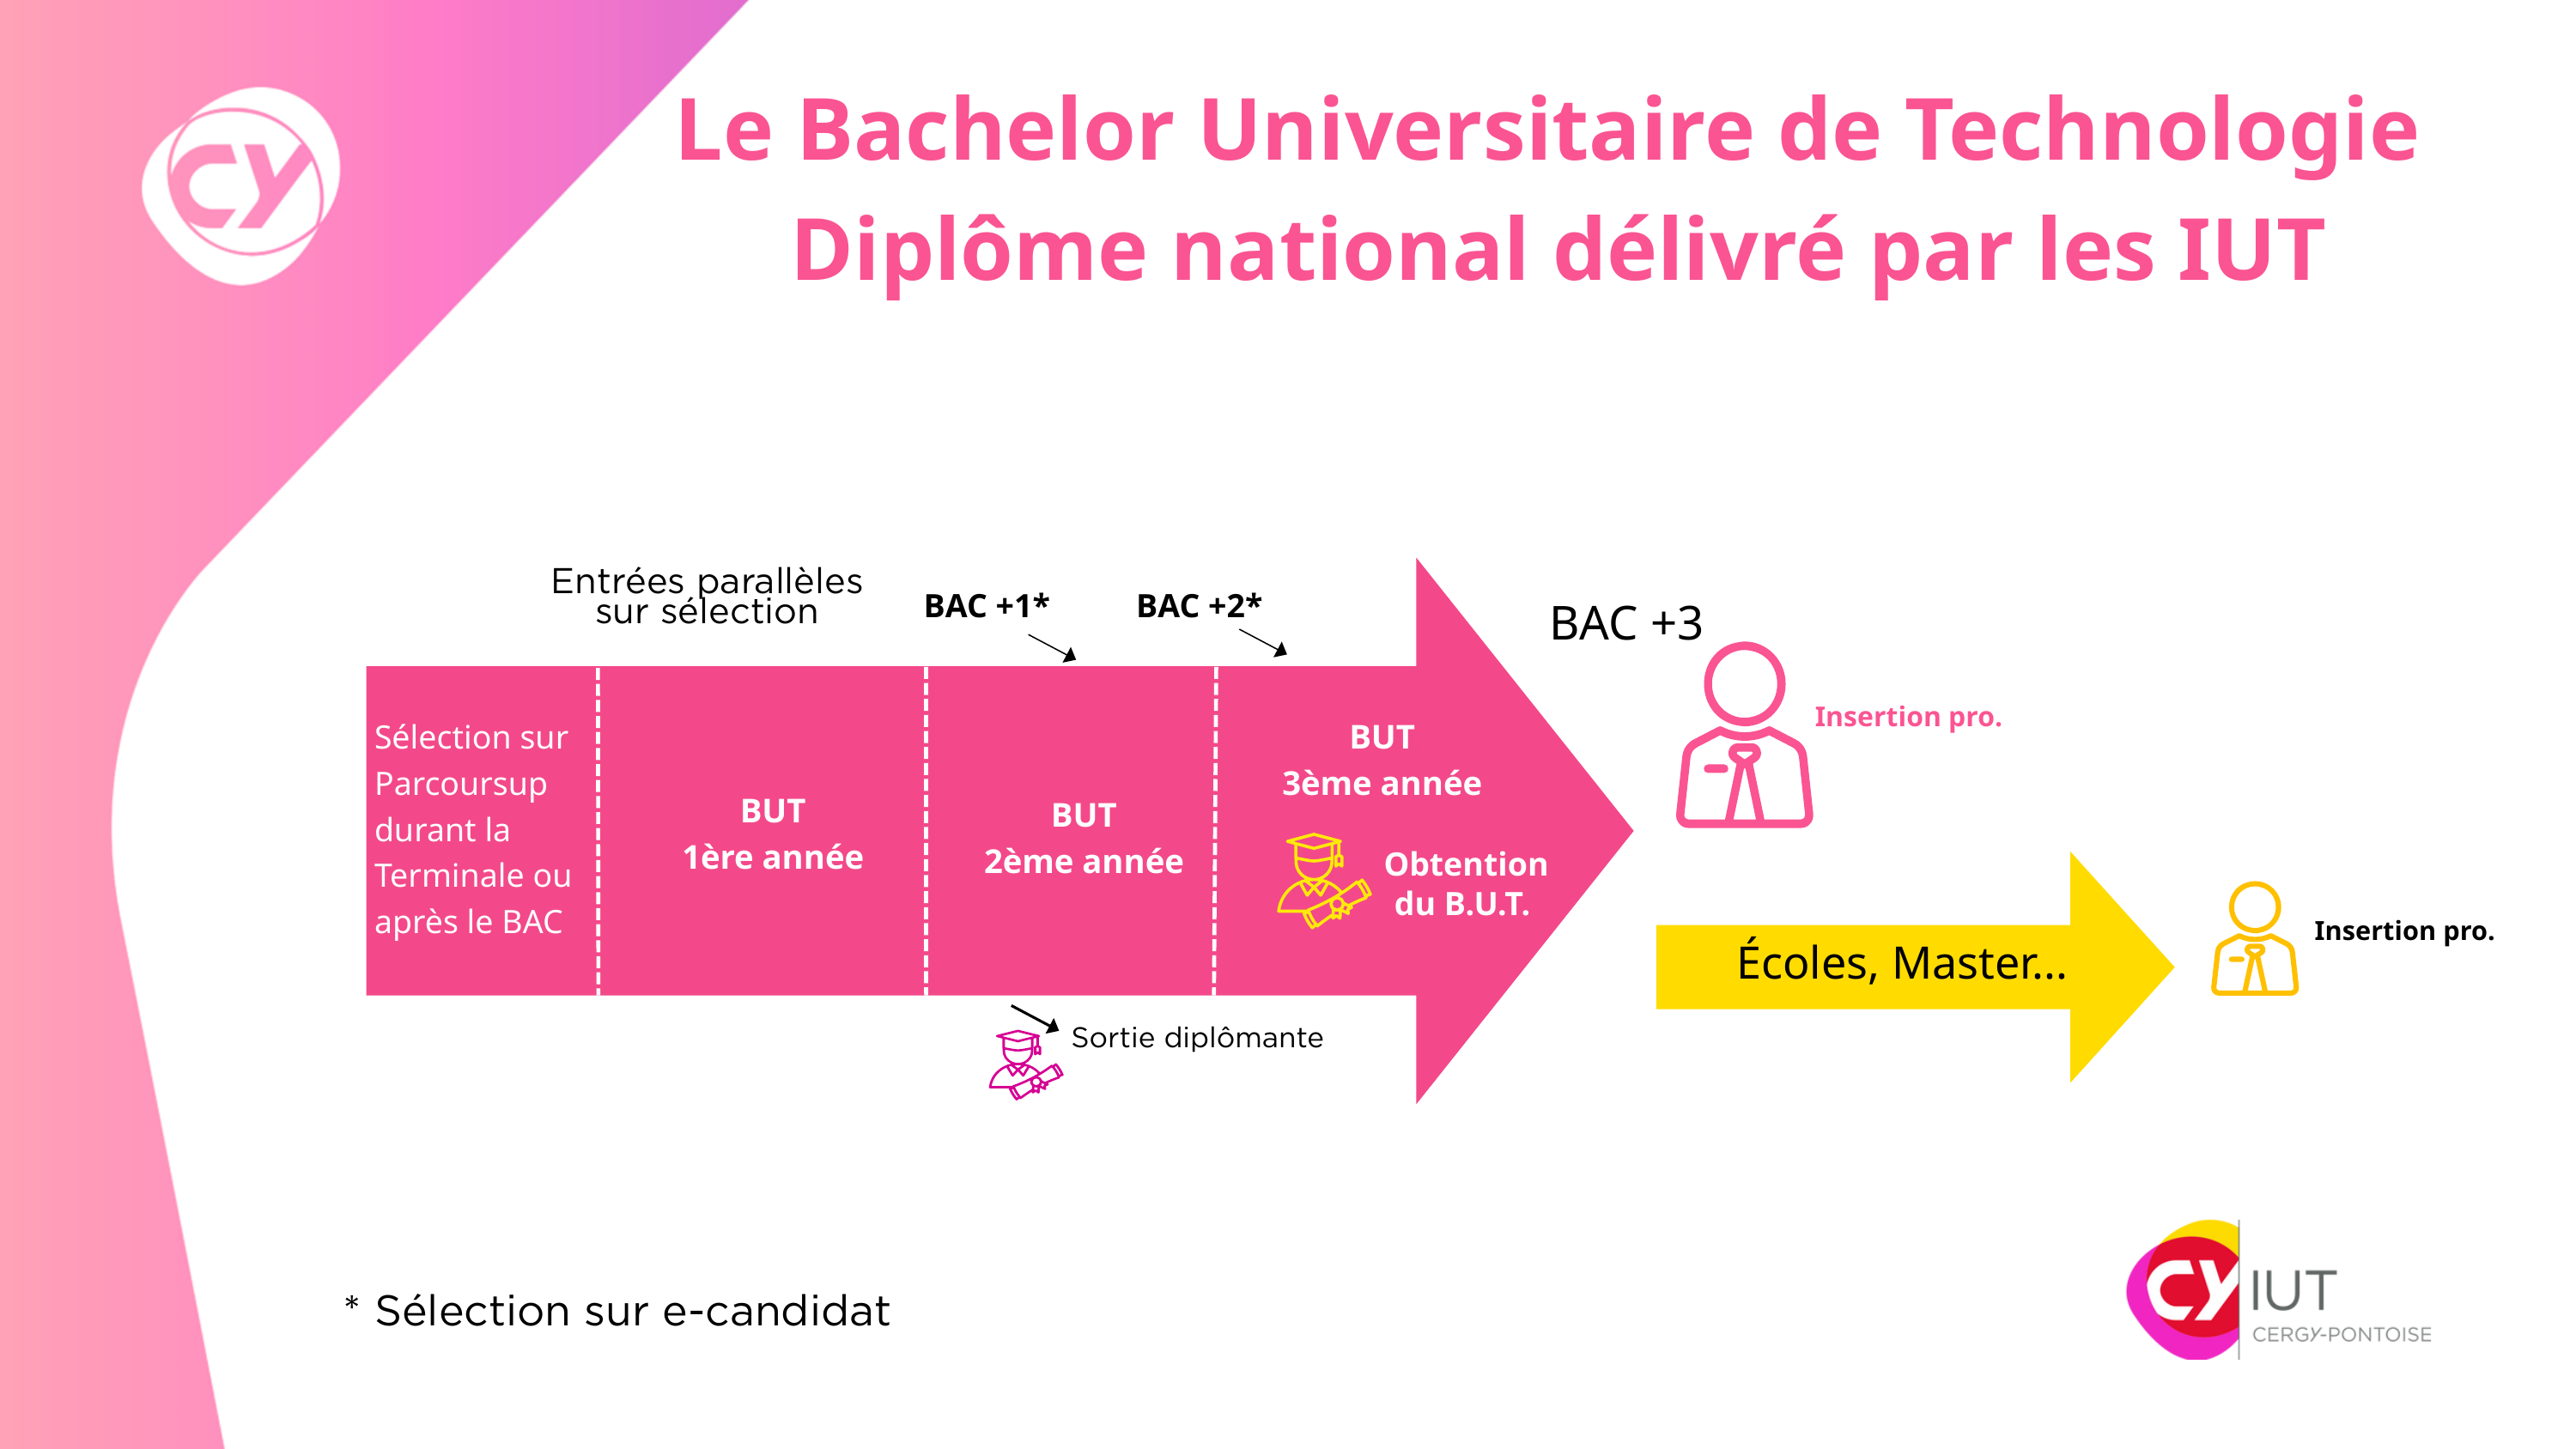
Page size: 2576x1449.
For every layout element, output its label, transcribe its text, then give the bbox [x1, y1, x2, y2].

text_box [2210, 881, 2300, 996]
text_box Sélection sur Parcoursup durant la Terminale ou après le BAC [374, 709, 592, 940]
text_box [1675, 641, 1814, 828]
text_box BUT 2ème année [969, 787, 1199, 880]
text_box [2070, 851, 2118, 904]
text_box Écoles, Master... [1656, 904, 2149, 1009]
picture [0, 0, 2576, 1449]
text_box Le Bachelor Universitaire de Technologie Diplôme national délivré par les IUT​ [659, 57, 2460, 298]
text_box [2149, 938, 2175, 996]
text_box * Sélection sur e-candidat [343, 1288, 2018, 1335]
text_box Entrées parallèles sur sélection [532, 571, 884, 632]
text_box BAC +3 [1528, 583, 1724, 650]
text_box BUT 3ème année [1256, 709, 1508, 802]
text_box BAC +1* [902, 558, 1072, 625]
text_box BUT 1ère année [662, 783, 884, 876]
text_box Sortie diplômante [1063, 1022, 1333, 1053]
text_box [988, 1029, 1064, 1101]
text_box Insertion pro. [1783, 693, 2034, 732]
text_box Insertion pro. [2300, 908, 2511, 947]
text_box [2070, 1009, 2137, 1083]
text_box [366, 557, 1634, 1105]
text_box BAC +2* [1095, 558, 1304, 625]
text_box Obtention du B.U.T. [1371, 842, 1562, 922]
